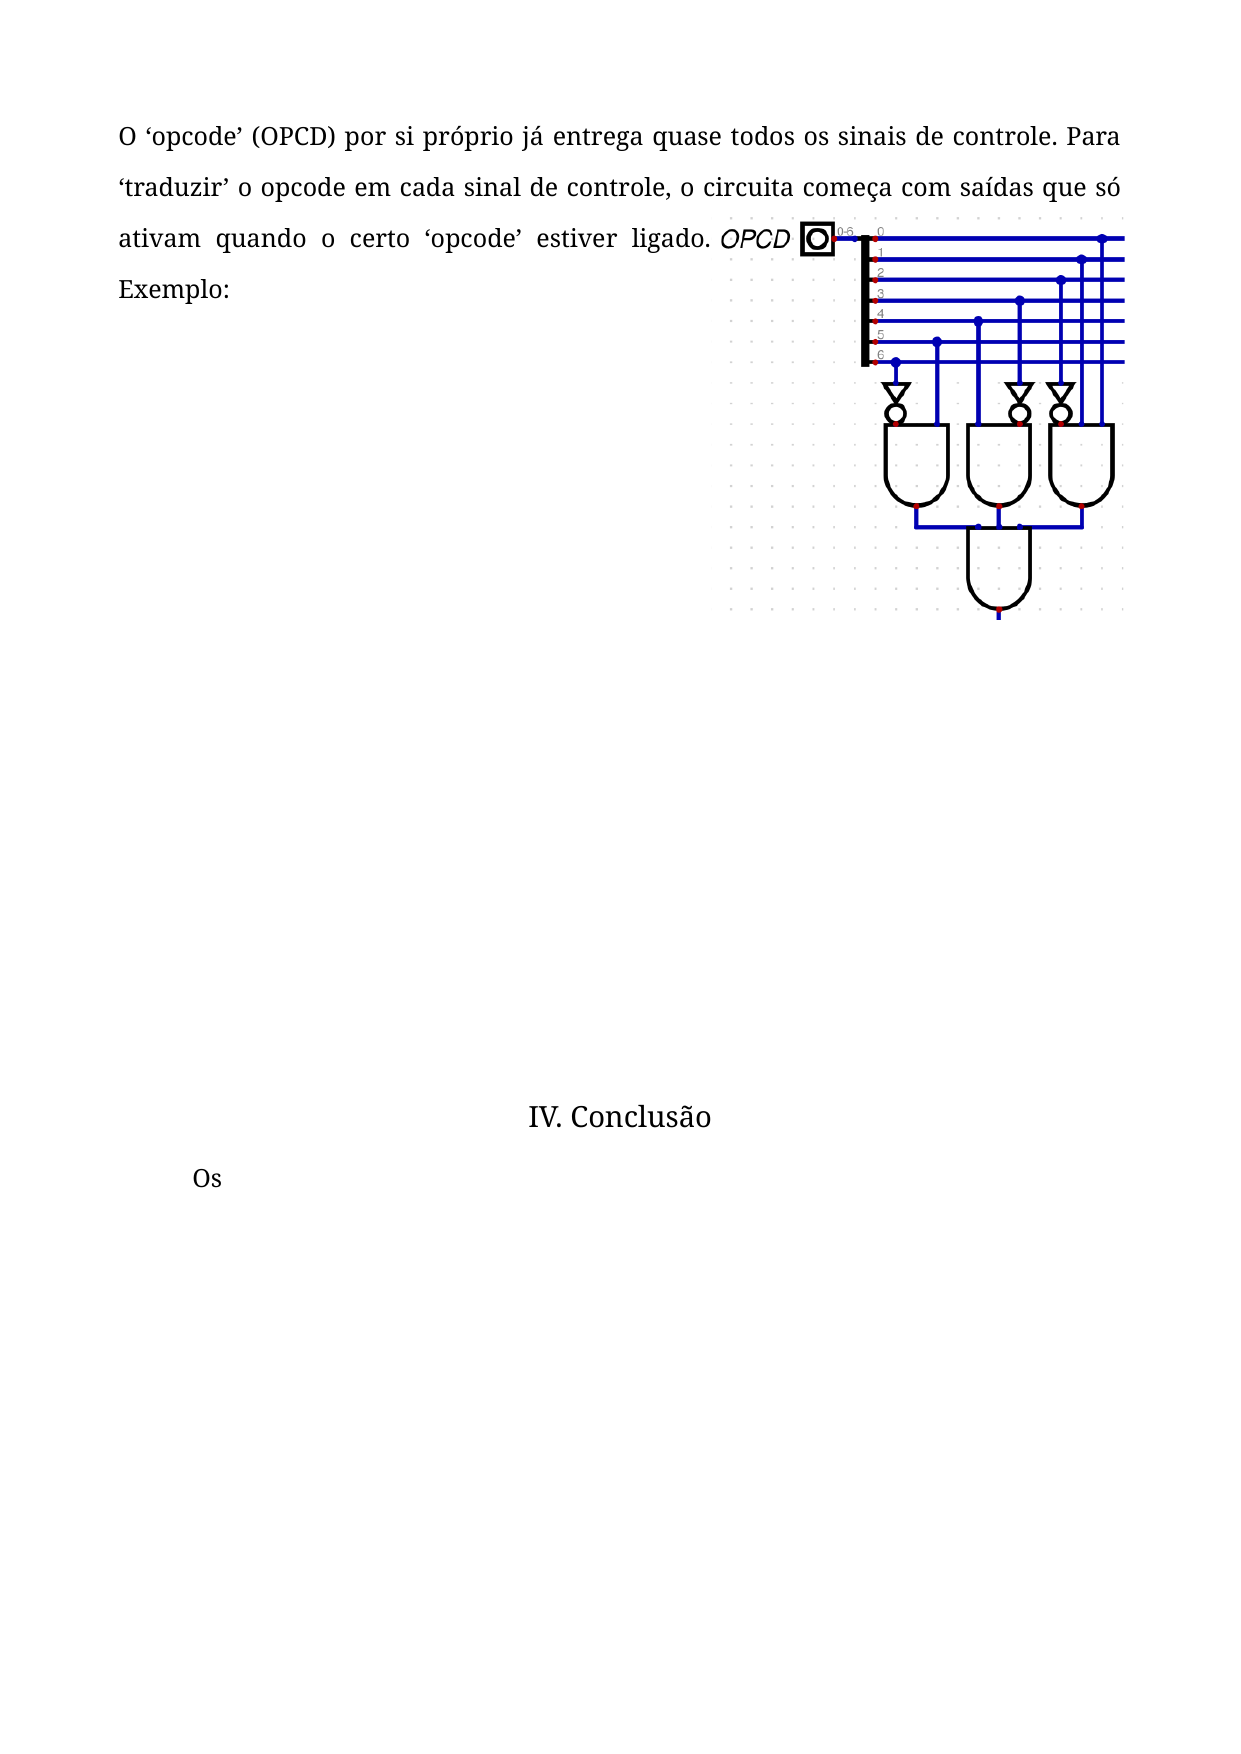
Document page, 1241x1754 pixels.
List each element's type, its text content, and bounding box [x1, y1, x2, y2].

text IV. Conclusão [118, 1096, 1122, 1136]
picture [711, 215, 1125, 620]
text Os [118, 1156, 1122, 1196]
text O ‘opcode’ (OPCD) por si próprio já entrega quase todos os sinais de controle. Para ‘traduzir’ o opcode em cada sinal de controle, o circuita começa com saídas que só ativam quando o certo ‘opcode’ estiver ligado. Exemplo: [118, 118, 1122, 305]
